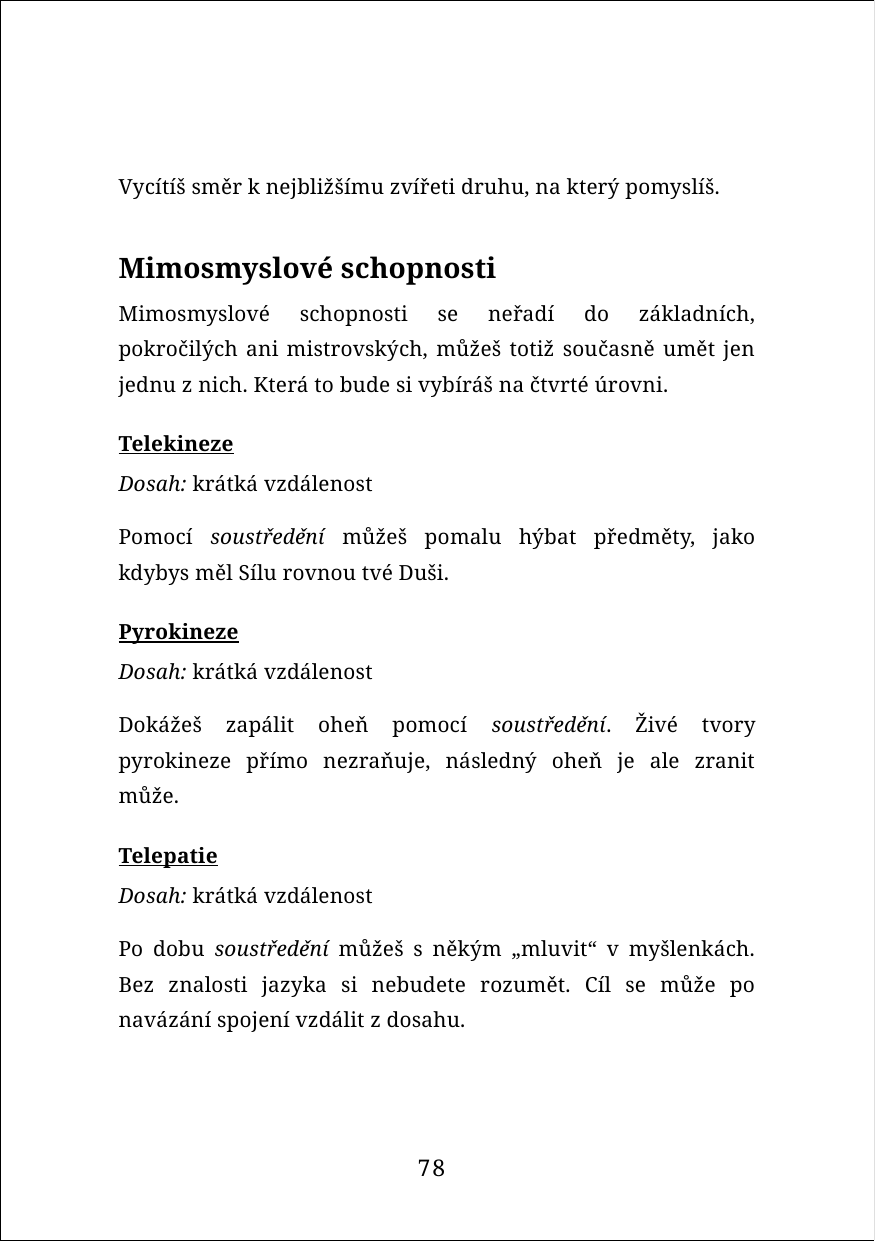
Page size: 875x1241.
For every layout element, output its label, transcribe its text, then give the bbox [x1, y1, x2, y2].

text Dosah: krátká vzdálenost [118, 881, 756, 909]
text Dokážeš zapálit oheň pomocí soustředění. Živé tvory pyrokineze přímo nezraňuje, následný oheň je ale zranit může. [118, 711, 756, 810]
text Mimosmyslové schopnosti se neřadí do základních, pokročilých ani mistrovských, můžeš totiž současně umět jen jednu z nich. Která to bude si vybíráš na čtvrté úrovni. [118, 299, 756, 398]
subtitle Mimosmyslové schopnosti [118, 249, 756, 287]
subtitle Telekineze [118, 429, 756, 457]
text Po dobu soustředění můžeš s někým „mluvit“ v myšlenkách. Bez znalosti jazyka si nebudete rozumět. Cíl se může po navázání spojení vzdálit z dosahu. [118, 934, 756, 1034]
text Vycítíš směr k nejbližšímu zvířeti druhu, na který pomyslíš. [118, 172, 756, 200]
subtitle Pyrokineze [118, 617, 756, 646]
text Pomocí soustředění můžeš pomalu hýbat předměty, jako kdybys měl Sílu rovnou tvé Duši. [118, 522, 756, 586]
subtitle Telepatie [118, 841, 756, 869]
text Dosah: krátká vzdálenost [118, 657, 756, 686]
text Dosah: krátká vzdálenost [118, 469, 756, 498]
